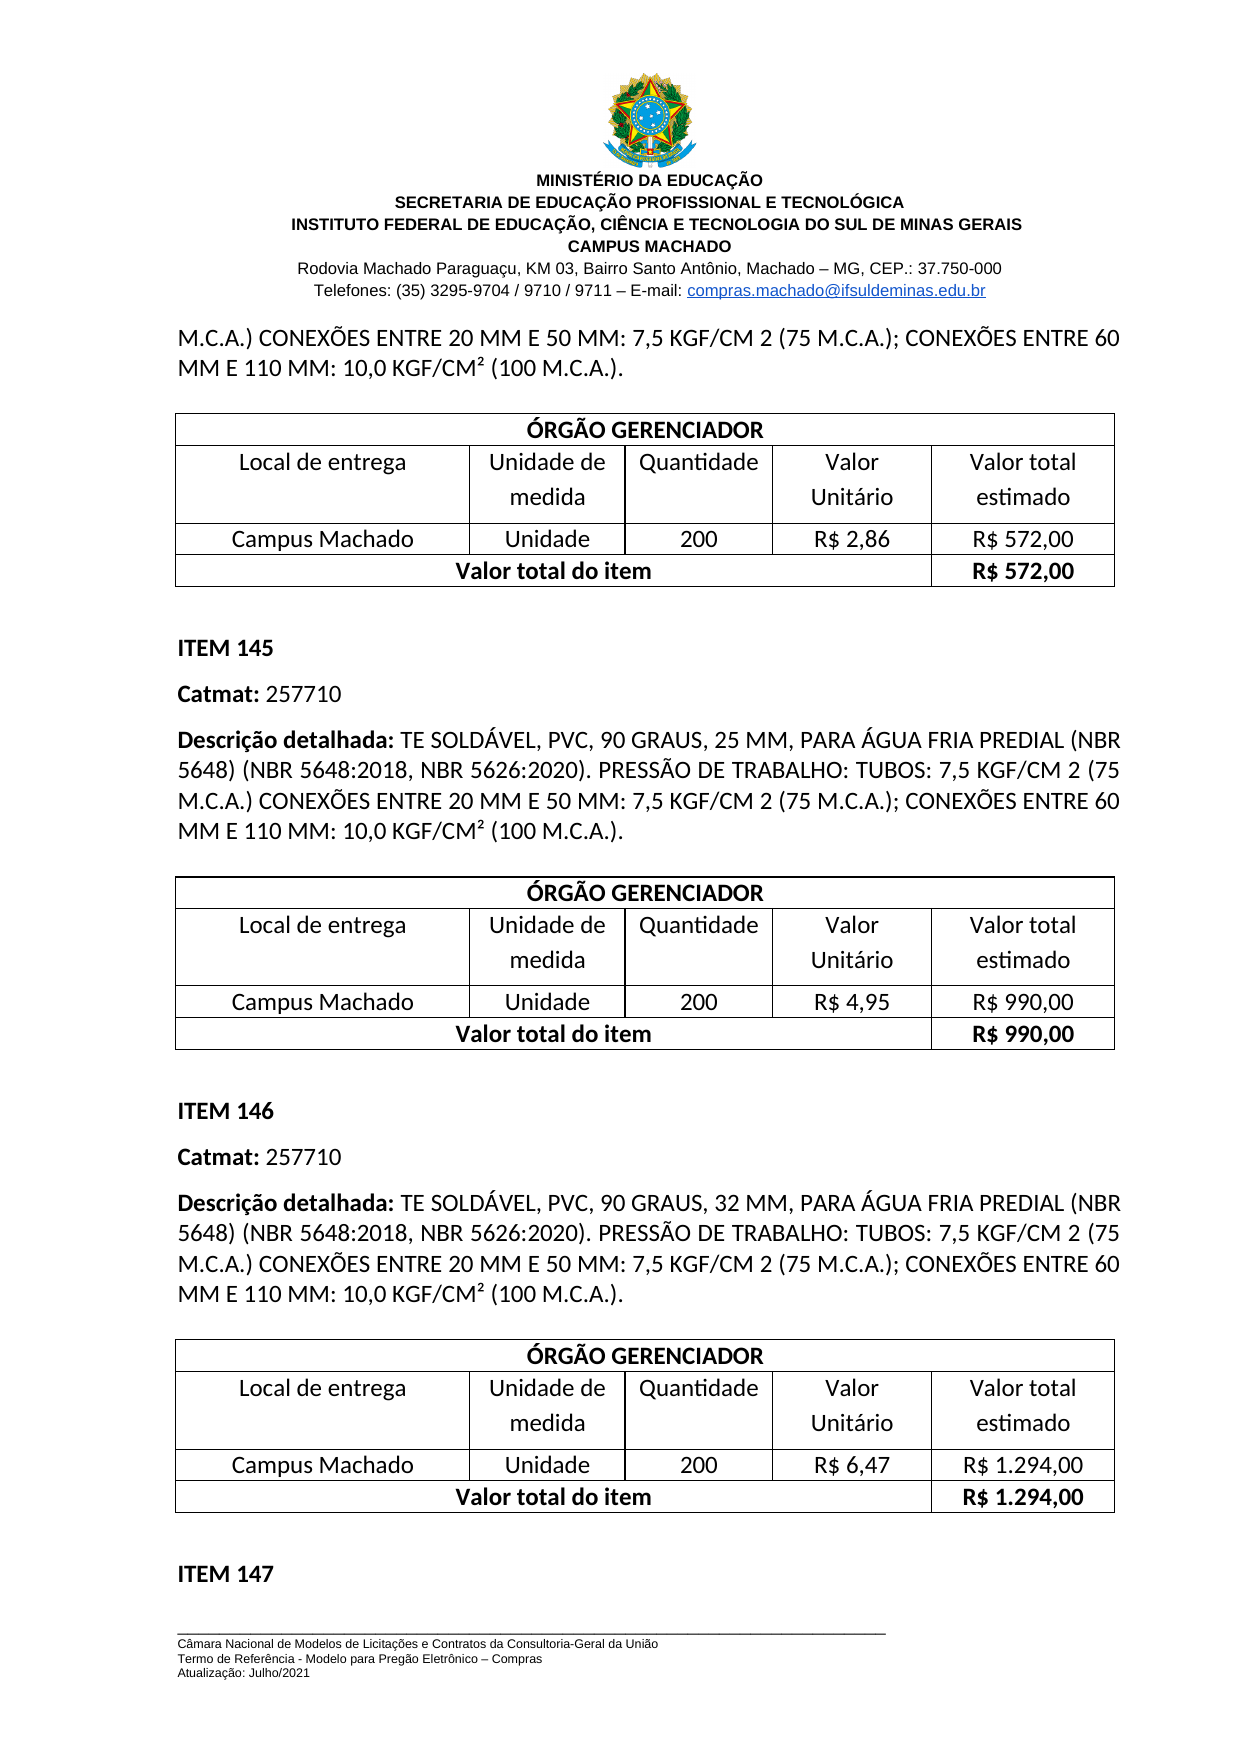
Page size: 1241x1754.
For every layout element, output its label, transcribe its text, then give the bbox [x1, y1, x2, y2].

table_cell Valor total do item [176, 555, 931, 586]
text ITEM 146 [177, 1095, 1122, 1126]
table_cell Quantidade [626, 1372, 772, 1448]
text ITEM 145 [177, 632, 1122, 663]
table_cell R$ 2,86 [773, 524, 931, 554]
table_cell Unidade [470, 524, 624, 554]
picture [603, 73, 697, 168]
table_cell 200 [626, 524, 772, 554]
text Catmat: 257710 [177, 678, 1122, 708]
table_cell Valor Unitário [773, 909, 931, 985]
text Catmat: 257710 [177, 1141, 1122, 1172]
table_header ÓRGÃO GERENCIADOR [176, 1340, 1114, 1371]
table_cell Valor total do item [176, 1481, 931, 1512]
table_cell Local de entrega [176, 909, 469, 985]
table_cell Unidade de medida [470, 909, 624, 985]
table_cell Valor total estimado [932, 909, 1114, 985]
text Descrição detalhada: TE SOLDÁVEL, PVC, 90 GRAUS, 32 MM, PARA ÁGUA FRIA PREDIAL (NBR 5648) (NBR 5648:2018, NBR 5626:2020). PRESSÃO DE TRABALHO: TUBOS: 7,5 KGF/CM 2 (75 M.C.A.) CONEXÕES ENTRE 20 MM E 50 MM: 7,5 KGF/CM 2 (75 M.C.A.); CONEXÕES ENTRE 60 MM E 110 MM: 10,0 KGF/CM² (100 M.C.A.). [177, 1187, 1122, 1309]
table_cell Unidade de medida [470, 1372, 624, 1448]
table_cell 200 [626, 1450, 772, 1480]
table_cell Unidade de medida [470, 446, 624, 522]
table_cell R$ 572,00 [932, 555, 1114, 586]
table_cell R$ 4,95 [773, 986, 931, 1017]
table_cell Valor total estimado [932, 1372, 1114, 1448]
table_cell Campus Machado [176, 1450, 469, 1480]
table_cell R$ 990,00 [932, 1018, 1114, 1048]
table_cell Unidade [470, 986, 624, 1017]
table_cell R$ 990,00 [932, 986, 1114, 1017]
table_cell R$ 1.294,00 [932, 1450, 1114, 1480]
picture [643, 163, 658, 168]
table_cell Campus Machado [176, 986, 469, 1017]
table_header ÓRGÃO GERENCIADOR [176, 878, 1114, 908]
table_cell Valor total do item [176, 1018, 931, 1048]
table_cell R$ 6,47 [773, 1450, 931, 1480]
text ITEM 147 [177, 1558, 1122, 1589]
table_cell Local de entrega [176, 1372, 469, 1448]
table_cell 200 [626, 986, 772, 1017]
table_cell Campus Machado [176, 524, 469, 554]
table_cell Valor total estimado [932, 446, 1114, 522]
table_cell R$ 572,00 [932, 524, 1114, 554]
table_cell Valor Unitário [773, 446, 931, 522]
table_cell Unidade [470, 1450, 624, 1480]
table_header ÓRGÃO GERENCIADOR [176, 414, 1114, 445]
text M.C.A.) CONEXÕES ENTRE 20 MM E 50 MM: 7,5 KGF/CM 2 (75 M.C.A.); CONEXÕES ENTRE 60 MM E 110 MM: 10,0 KGF/CM² (100 M.C.A.). [177, 322, 1122, 383]
text Descrição detalhada: TE SOLDÁVEL, PVC, 90 GRAUS, 25 MM, PARA ÁGUA FRIA PREDIAL (NBR 5648) (NBR 5648:2018, NBR 5626:2020). PRESSÃO DE TRABALHO: TUBOS: 7,5 KGF/CM 2 (75 M.C.A.) CONEXÕES ENTRE 20 MM E 50 MM: 7,5 KGF/CM 2 (75 M.C.A.); CONEXÕES ENTRE 60 MM E 110 MM: 10,0 KGF/CM² (100 M.C.A.). [177, 724, 1122, 846]
table_cell Quantidade [626, 446, 772, 522]
table_cell Valor Unitário [773, 1372, 931, 1448]
picture [669, 149, 680, 155]
table_cell Quantidade [626, 909, 772, 985]
table_cell Local de entrega [176, 446, 469, 522]
table_cell R$ 1.294,00 [932, 1481, 1114, 1512]
